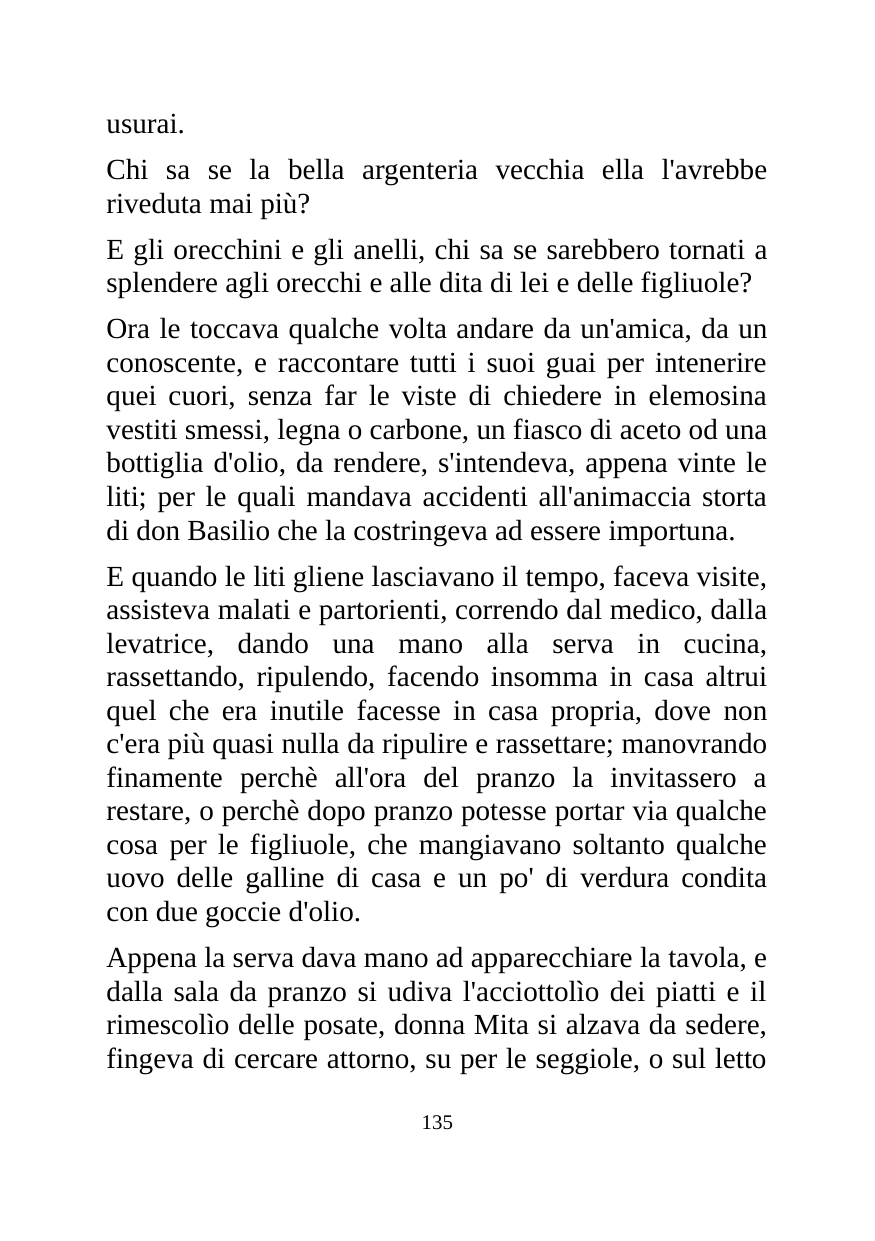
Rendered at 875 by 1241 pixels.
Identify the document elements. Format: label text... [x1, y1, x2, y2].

text E quando le liti gliene lasciavano il tempo, faceva visite, assisteva malati e partorienti, correndo dal medico, dalla levatrice, dando una mano alla serva in cucina, rassettando, ripulendo, facendo insomma in casa altrui quel che era inutile facesse in casa propria, dove non c'era più quasi nulla da ripulire e rassettare; manovrando finamente perchè all'ora del pranzo la invitassero a restare, o perchè dopo pranzo potesse portar via qualche cosa per le figliuole, che mangiavano soltanto qualche uovo delle galline di casa e un po' di verdura condita con due goccie d'olio. [106, 559, 768, 928]
text E gli orecchini e gli anelli, chi sa se sarebbero tornati a splendere agli orecchi e alle dita di lei e delle figliuole? [106, 232, 768, 299]
text Appena la serva dava mano ad apparecchiare la tavola, e dalla sala da pranzo si udiva l'acciottolìo dei piatti e il rimescolìo delle posate, donna Mita si alzava da sedere, fingeva di cercare attorno, su per le seggiole, o sul letto [106, 940, 768, 1074]
text usurai. [106, 106, 768, 140]
text Ora le toccava qualche volta andare da un'amica, da un conoscente, e raccontare tutti i suoi guai per intenerire quei cuori, senza far le viste di chiedere in elemosina vestiti smessi, legna o carbone, un fiasco di aceto od una bottiglia d'olio, da rendere, s'intendeva, appena vinte le liti; per le quali mandava accidenti all'animaccia storta di don Basilio che la costringeva ad essere importuna. [106, 311, 768, 546]
text Chi sa se la bella argenteria vecchia ella l'avrebbe riveduta mai più? [106, 152, 768, 219]
